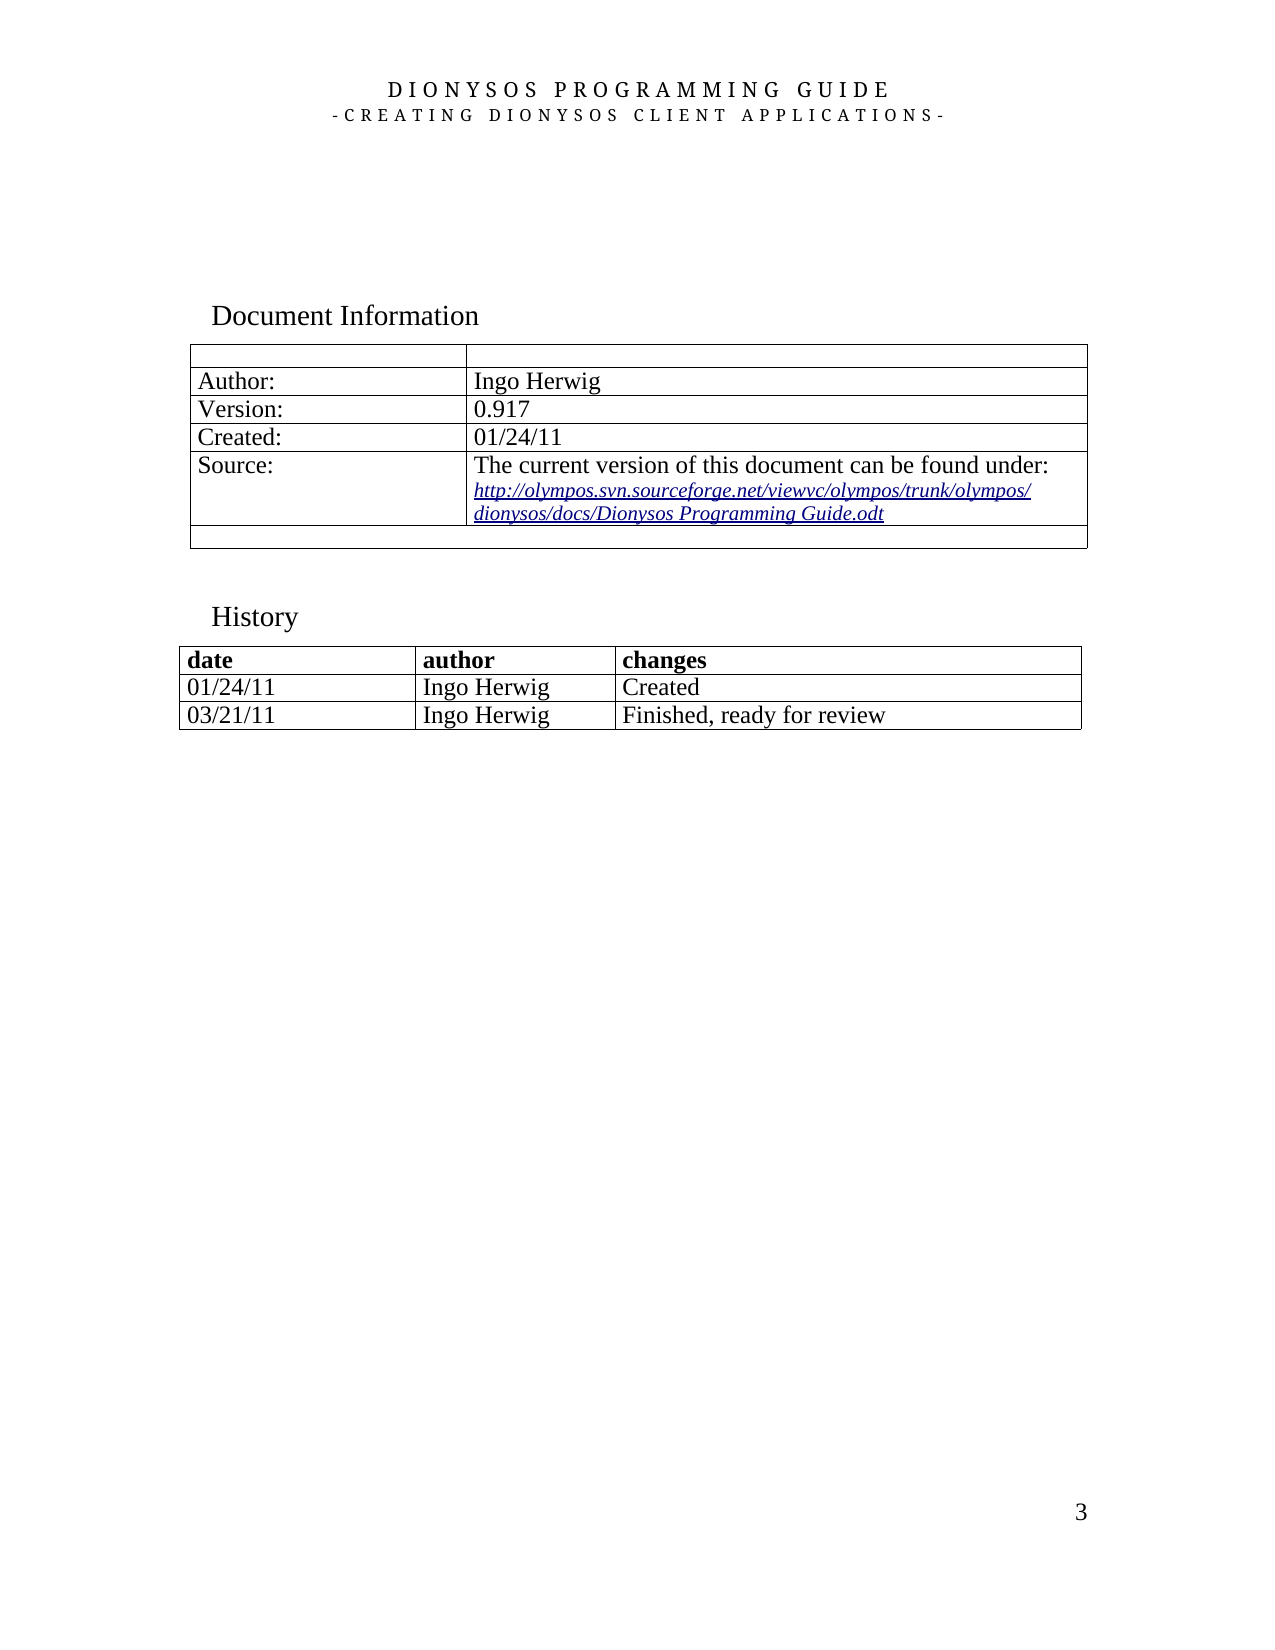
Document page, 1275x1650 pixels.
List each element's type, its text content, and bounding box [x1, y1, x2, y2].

subtitle History [187, 601, 1087, 633]
table_header date [180, 647, 415, 673]
table_cell Ingo Herwig [467, 368, 1087, 395]
table_header [191, 345, 466, 367]
table_header [467, 345, 1087, 367]
table_cell Version: [191, 396, 466, 423]
subtitle Document Information [187, 299, 1087, 332]
table_cell The current version of this document can be found under: http://olympos.svn.sourceforge.net/viewvc/olympos/trunk/olympos/dionysos/docs/Dionysos Programming Guide.odt [467, 452, 1087, 525]
table_header author [416, 647, 615, 673]
table_cell 01/24/11 [467, 424, 1087, 451]
table_cell [191, 526, 1087, 548]
table_cell Created: [191, 424, 466, 451]
table_cell 01/24/11 [180, 675, 415, 701]
table_cell Ingo Herwig [416, 702, 615, 729]
table_cell 0.917 [467, 396, 1087, 423]
table_cell Created [616, 675, 1081, 701]
table_cell Author: [191, 368, 466, 395]
table_cell Ingo Herwig [416, 675, 615, 701]
table_header changes [616, 647, 1081, 673]
table_cell Source: [191, 452, 466, 525]
table_cell 03/21/11 [180, 702, 415, 729]
table_cell Finished, ready for review [616, 702, 1081, 729]
